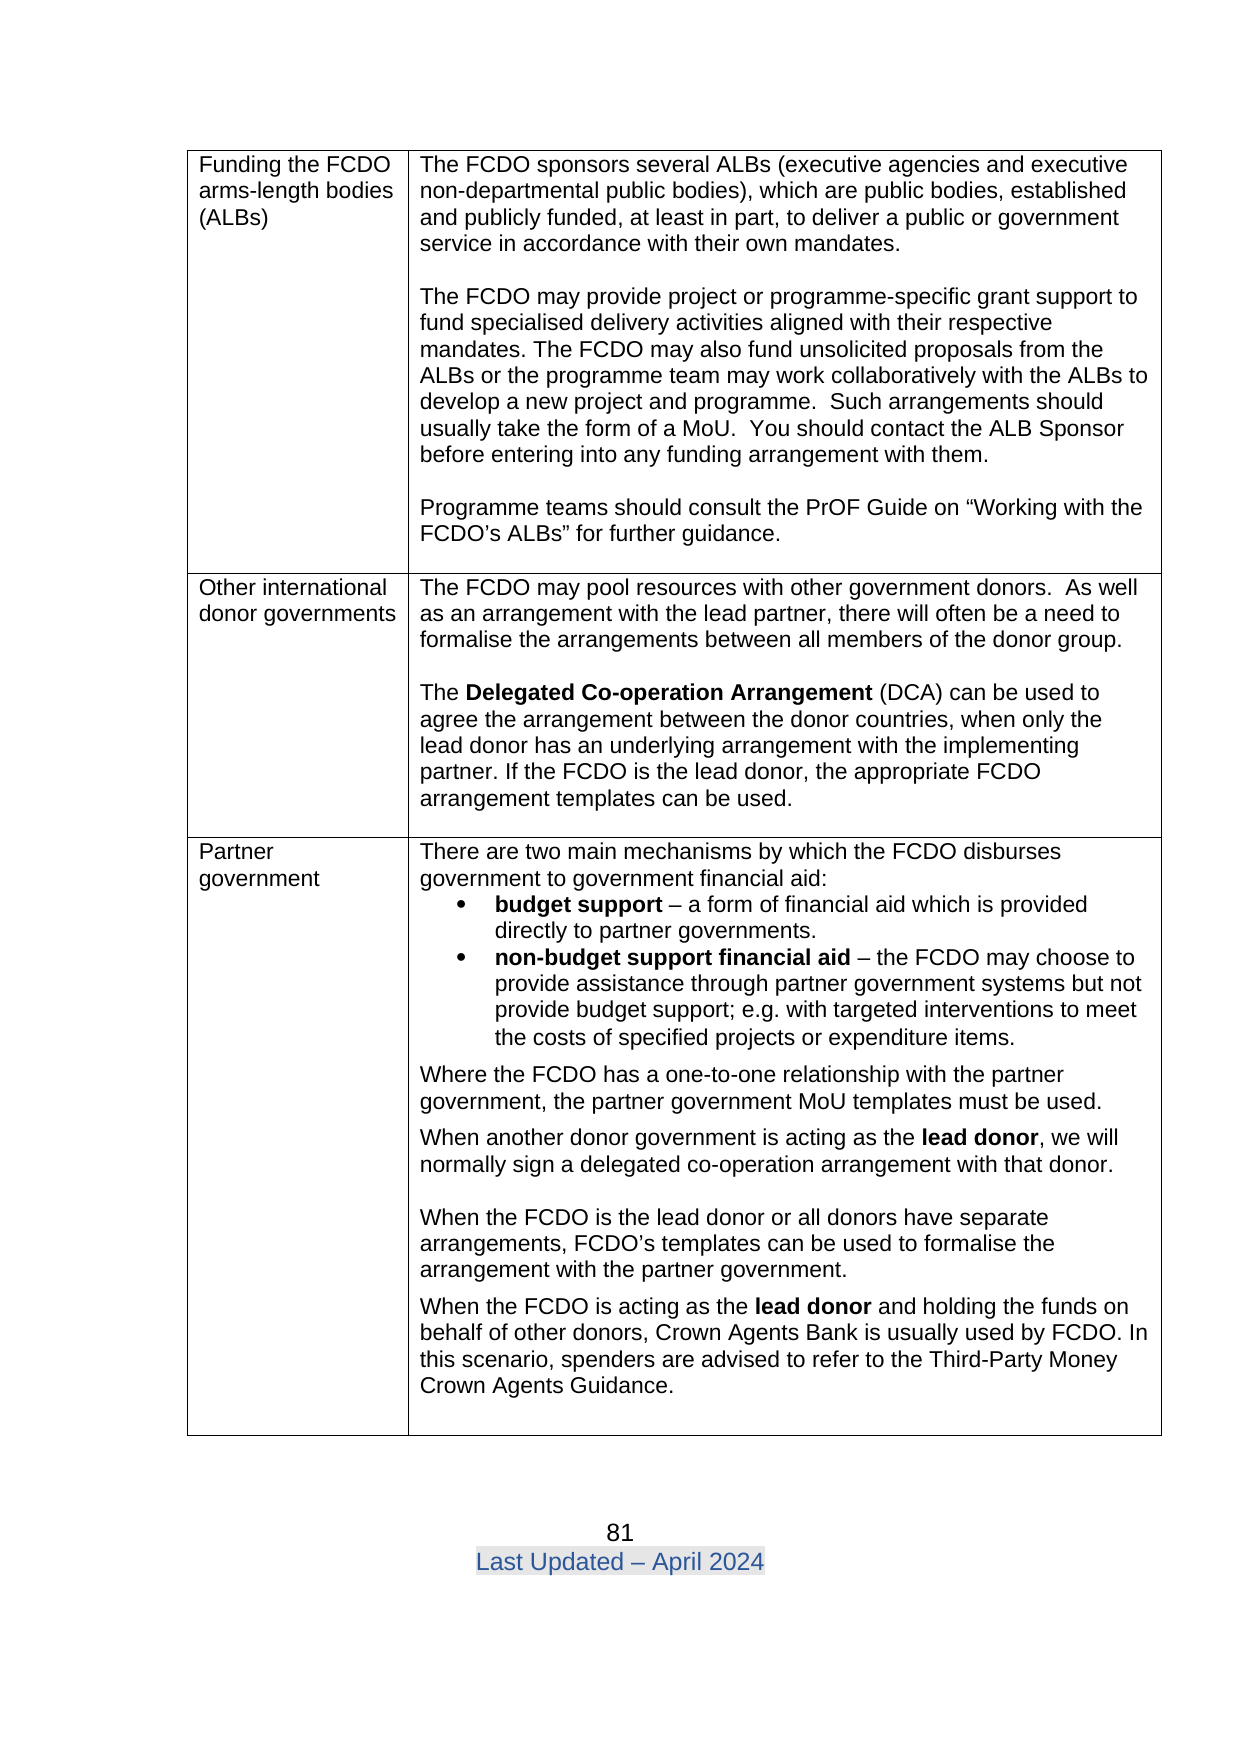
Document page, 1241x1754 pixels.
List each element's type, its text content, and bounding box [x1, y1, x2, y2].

table_cell Funding the FCDO arms-length bodies (ALBs) [188, 151, 408, 573]
table_cell Partner government [188, 838, 408, 1435]
table_cell The FCDO sponsors several ALBs (executive agencies and executive non-departmental public bodies), which are public bodies, established and publicly funded, at least in part, to deliver a public or government service in accordance with their own mandates. The FCDO may provide project or programme-specific grant support to fund specialised delivery activities aligned with their respective mandates. The FCDO may also fund unsolicited proposals from the ALBs or the programme team may work collaboratively with the ALBs to develop a new project and programme. Such arrangements should usually take the form of a MoU. You should contact the ALB Sponsor before entering into any funding arrangement with them. Programme teams should consult the PrOF Guide on “Working with the FCDO’s ALBs” for further guidance. [409, 151, 1161, 573]
table_cell Other international donor governments [188, 574, 408, 837]
table_cell There are two main mechanisms by which the FCDO disburses government to government financial aid: Where the FCDO has a one-to-one relationship with the partner government, the partner government MoU templates must be used. When another donor government is acting as the lead donor, we will normally sign a delegated co-operation arrangement with that donor. When the FCDO is the lead donor or all donors have separate arrangements, FCDO’s templates can be used to formalise the arrangement with the partner government. When the FCDO is acting as the lead donor and holding the funds on behalf of other donors, Crown Agents Bank is usually used by FCDO. In this scenario, spenders are advised to refer to the Third-Party Money Crown Agents Guidance. [409, 838, 1161, 1435]
table_cell The FCDO may pool resources with other government donors. As well as an arrangement with the lead partner, there will often be a need to formalise the arrangements between all members of the donor group. The Delegated Co-operation Arrangement (DCA) can be used to agree the arrangement between the donor countries, when only the lead donor has an underlying arrangement with the implementing partner. If the FCDO is the lead donor, the appropriate FCDO arrangement templates can be used. [409, 574, 1161, 837]
table_header budget support – a form of financial aid which is provided directly to partner governments. non-budget support financial aid – the FCDO may choose to provide assistance through partner government systems but not provide budget support; e.g. with targeted interventions to meet the costs of specified projects or expenditure items. [420, 891, 1150, 1051]
